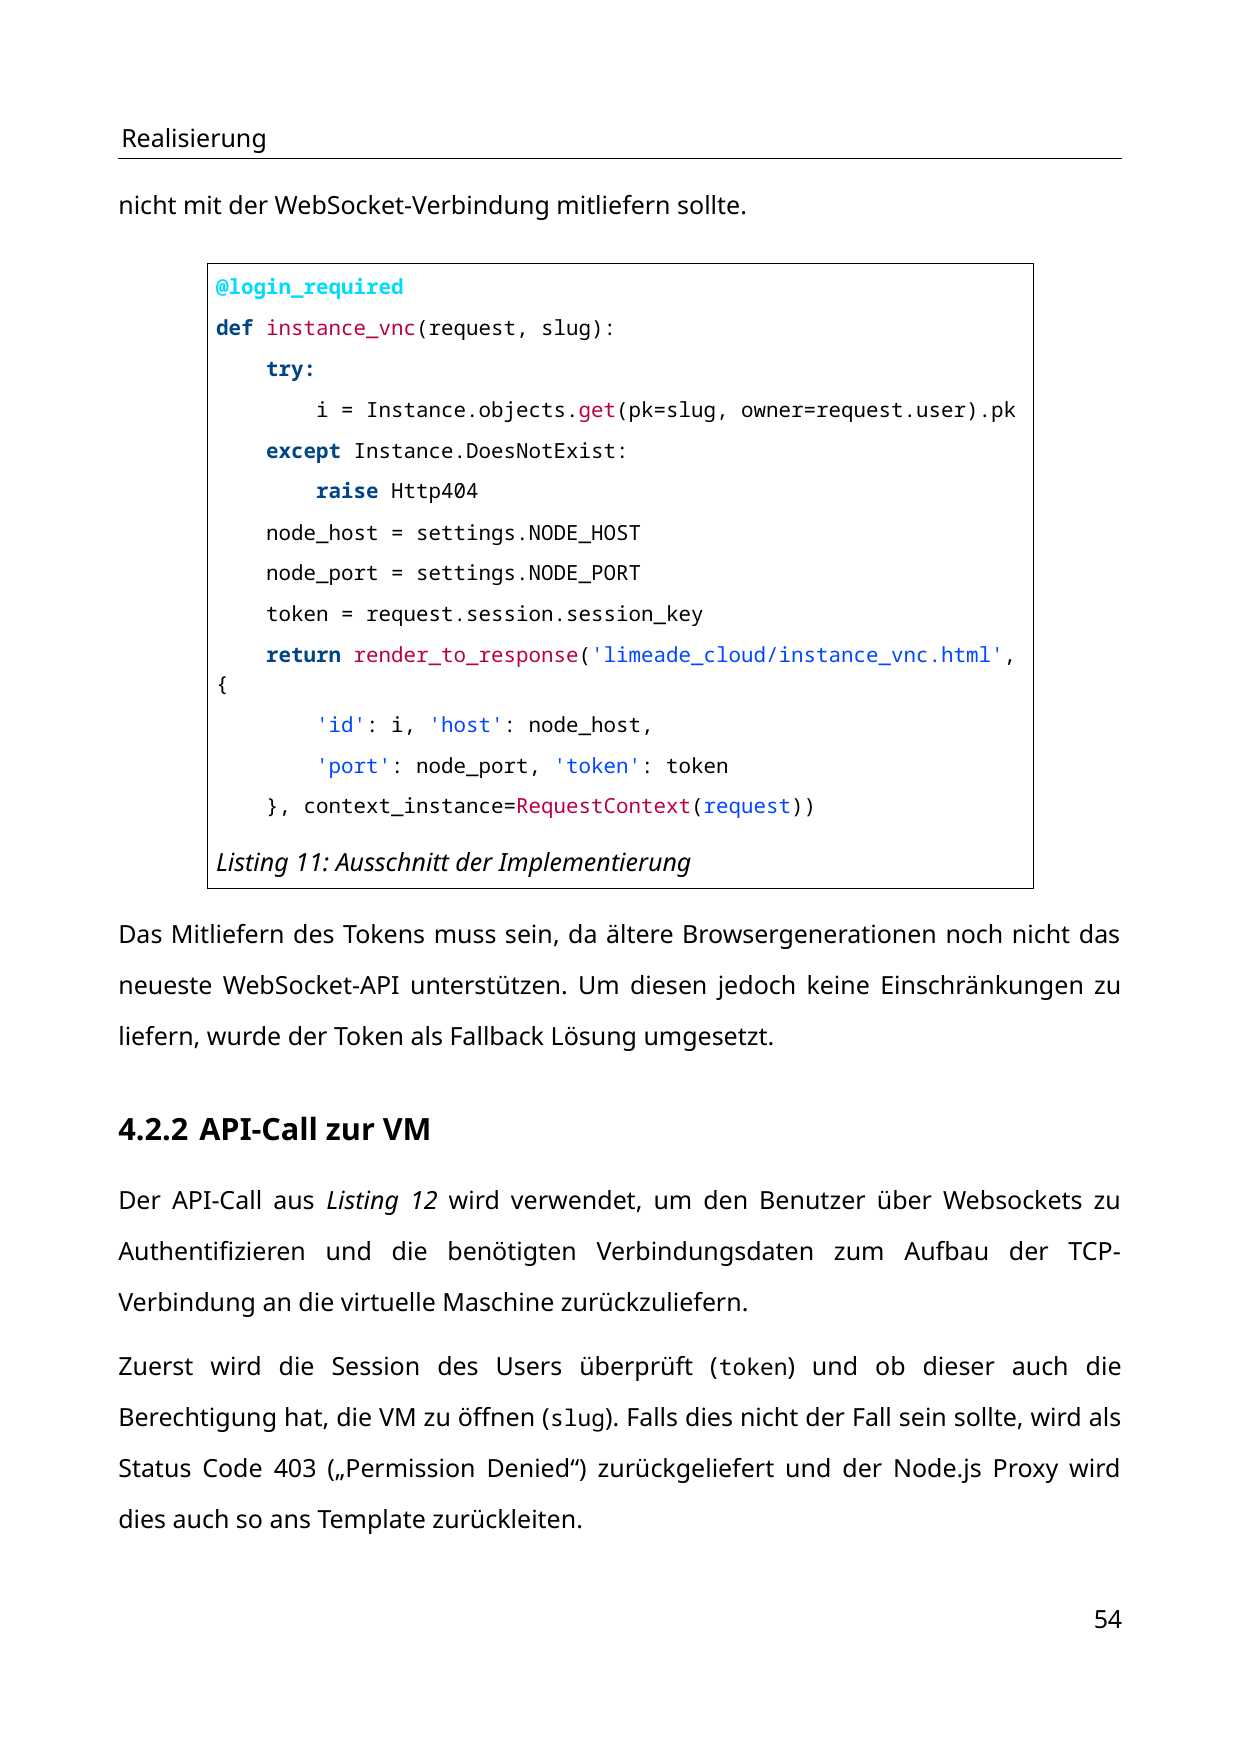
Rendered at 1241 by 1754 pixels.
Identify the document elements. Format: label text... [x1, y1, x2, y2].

text i = Instance.objects.get(pk=slug, owner=request.user).pk [216, 395, 1024, 423]
list Listing 11: Ausschnitt der Implementierung [216, 845, 1024, 879]
text token = request.session.session_key [216, 599, 1024, 628]
text Zuerst wird die Session des Users überprüft (token) und ob dieser auch die Berechtigung hat, die VM zu öffnen (slug). Falls dies nicht der Fall sein sollte, wird als Status Code 403 („Permission Denied“) zurückgeliefert und der Node.js Proxy wird dies auch so ans Template zurückleiten. [118, 1348, 1122, 1536]
text raise Http404 [216, 477, 1024, 505]
text def instance_vnc(request, slug): [216, 313, 1024, 341]
text 'id': i, 'host': node_host, [216, 710, 1024, 738]
text node_host = settings.NODE_HOST [216, 518, 1024, 546]
text return render_to_response('limeade_cloud/instance_vnc.html', { [216, 640, 1024, 697]
text nicht mit der WebSocket-Verbindung mitliefern sollte. [118, 188, 1122, 222]
text try: [216, 354, 1024, 382]
text }, context_instance=RequestContext(request)) [216, 792, 1024, 820]
text except Instance.DoesNotExist: [216, 436, 1024, 464]
text node_port = settings.NODE_PORT [216, 558, 1024, 587]
text 'port': node_port, 'token': token [216, 751, 1024, 779]
subtitle API-Call zur VM [118, 1108, 1122, 1149]
text Der API-Call aus Listing 12 wird verwendet, um den Benutzer über Websockets zu Authentifizieren und die benötigten Verbindungsdaten zum Aufbau der TCP-Verbindung an die virtuelle Maschine zurückzuliefern. [118, 1183, 1122, 1319]
text Das Mitliefern des Tokens muss sein, da ältere Browsergenerationen noch nicht das neueste WebSocket-API unterstützen. Um diesen jedoch keine Einschränkungen zu liefern, wurde der Token als Fallback Lösung umgesetzt. [118, 251, 1122, 1053]
text @login_required [216, 272, 1024, 300]
